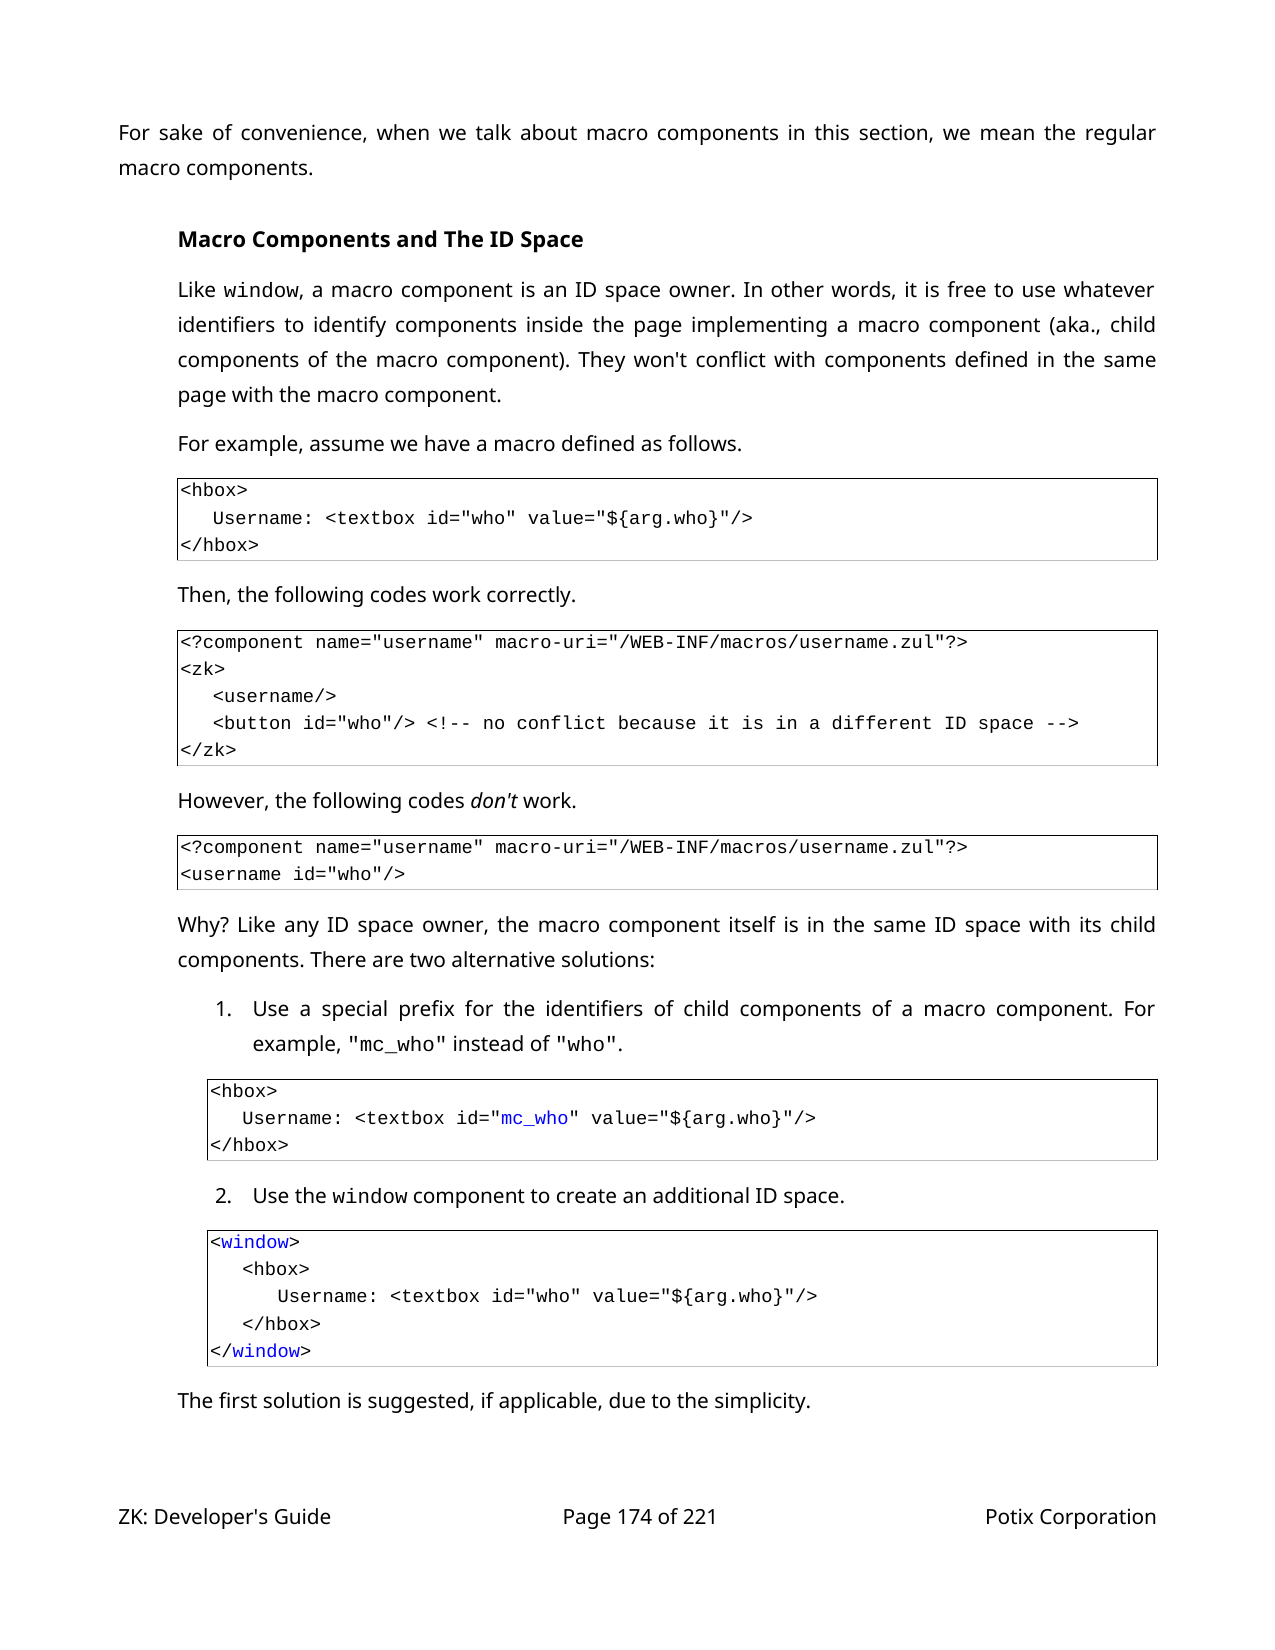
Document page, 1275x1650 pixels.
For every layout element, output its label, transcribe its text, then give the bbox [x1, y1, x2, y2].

text <button id="who"/> <!-- no conflict because it is in a different ID space --> [178, 711, 1157, 735]
text For example, assume we have a macro defined as follows. [177, 429, 1157, 458]
text Username: <textbox id="who" value="${arg.who}"/> [178, 506, 1157, 530]
text <hbox> [208, 1080, 1157, 1103]
text </hbox> [178, 533, 1157, 560]
list Use a special prefix for the identifiers of child components of a macro component. For example, "mc_who" instead of "who". [215, 994, 1157, 1058]
text Username: <textbox id="who" value="${arg.who}"/> [208, 1284, 1157, 1309]
text <hbox> [178, 479, 1157, 503]
text </zk> [178, 738, 1157, 765]
text Why? Like any ID space owner, the macro component itself is in the same ID space with its child components. There are two alternative solutions: [177, 910, 1157, 973]
text The first solution is suggested, if applicable, due to the simplicity. [177, 1387, 1157, 1415]
text However, the following codes don't work. [177, 786, 1157, 814]
text <zk> [178, 657, 1157, 681]
text <hbox> [208, 1257, 1157, 1281]
text </window> [208, 1339, 1157, 1366]
subtitle Macro Components and The ID Space [177, 224, 1157, 254]
text <?component name="username" macro-uri="/WEB-INF/macros/username.zul"?> [178, 836, 1157, 859]
text <username/> [178, 684, 1157, 708]
text Username: <textbox id="mc_who" value="${arg.who}"/> [208, 1106, 1157, 1130]
text For sake of convenience, when we talk about macro components in this section, we mean the regular macro components. [118, 118, 1157, 182]
text <window> [208, 1231, 1157, 1254]
list Use the window component to create an additional ID space. [215, 1181, 1157, 1209]
text <?component name="username" macro-uri="/WEB-INF/macros/username.zul"?> [178, 631, 1157, 654]
text Then, the following codes work correctly. [177, 581, 1157, 609]
text Like window, a macro component is an ID space owner. In other words, it is free to use whatever identifiers to identify components inside the page implementing a macro component (aka., child components of the macro component). They won't conflict with components defined in the same page with the macro component. [177, 275, 1157, 409]
text </hbox> [208, 1133, 1157, 1160]
text <username id="who"/> [178, 862, 1157, 889]
text </hbox> [208, 1312, 1157, 1336]
